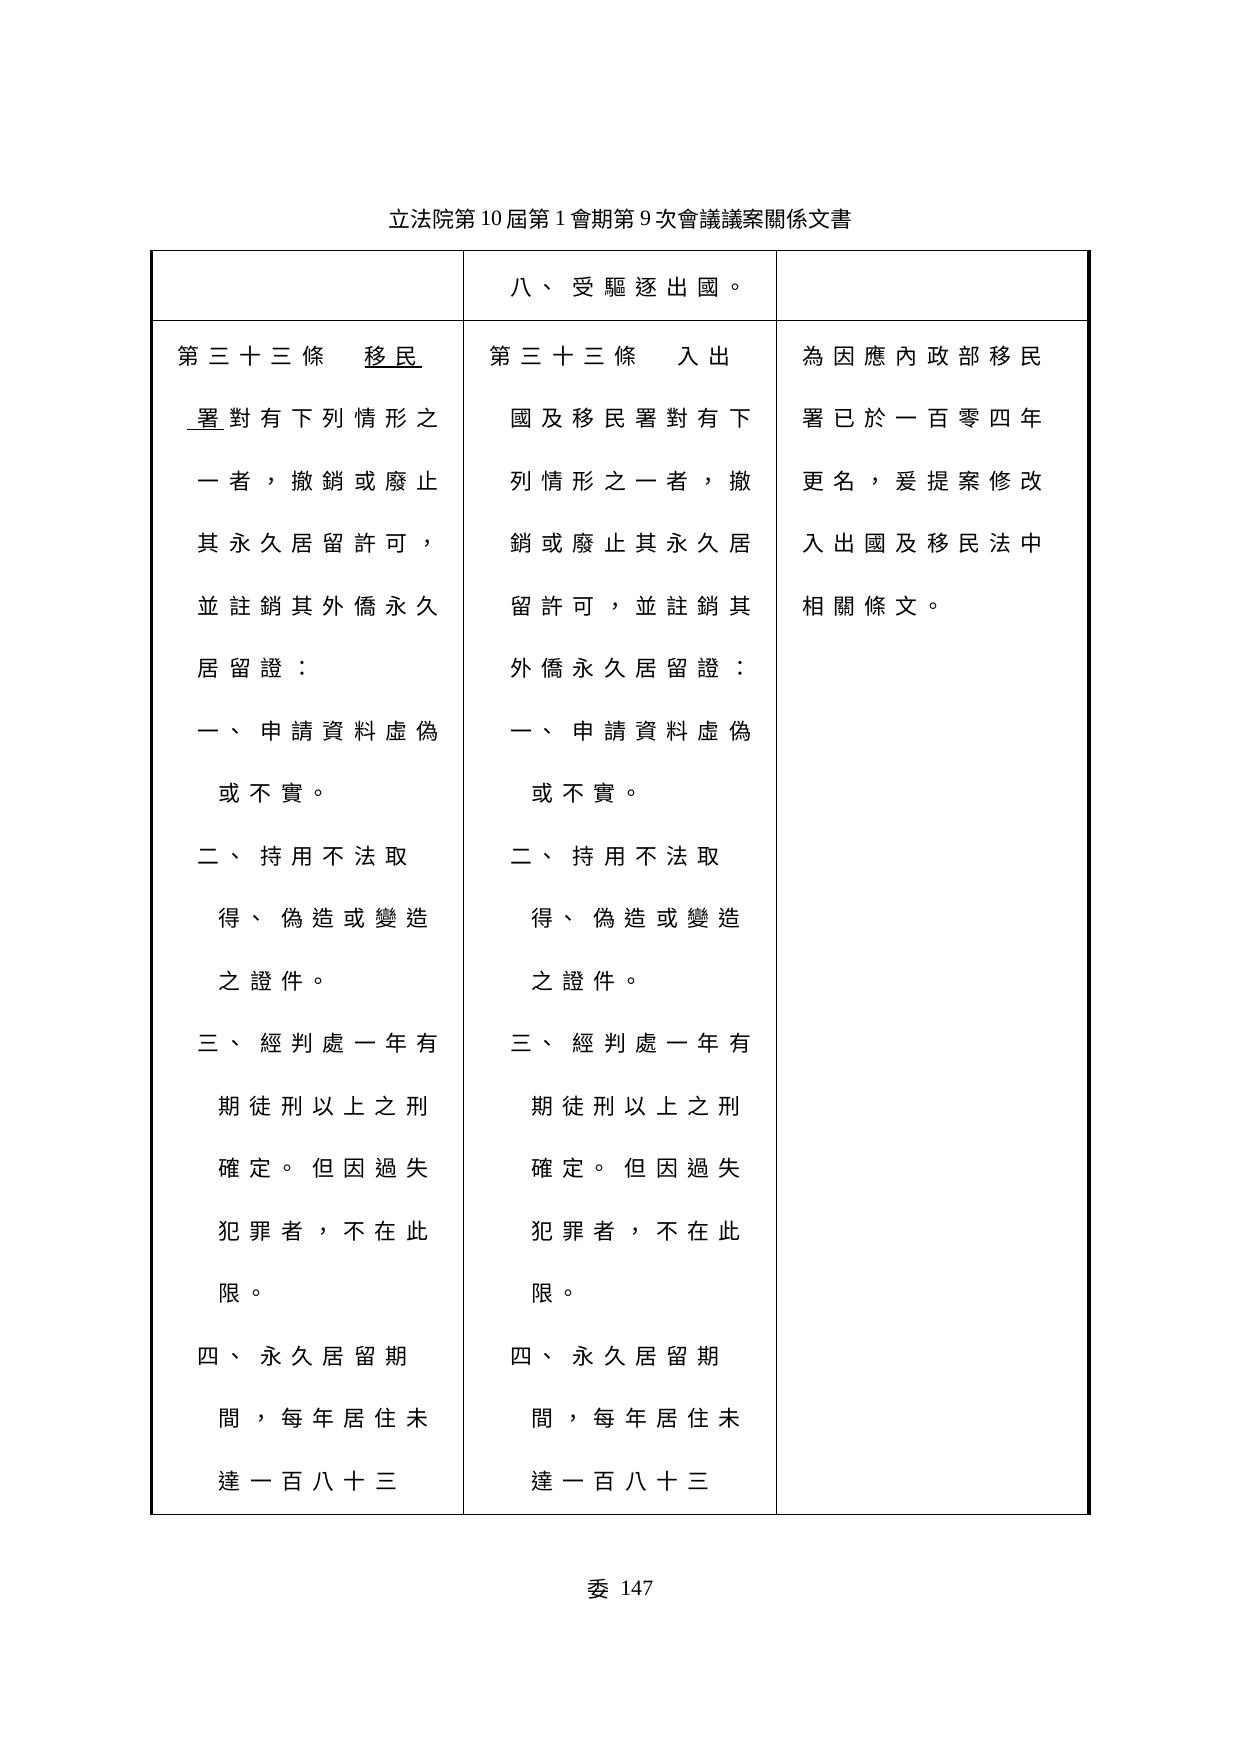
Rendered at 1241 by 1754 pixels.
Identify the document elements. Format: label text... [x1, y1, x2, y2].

table_cell [777, 251, 1087, 319]
table_cell 第三十三條 入出國及移民署對有下列情形之一者，撤銷或廢止其永久居留許可，並註銷其外僑永久居留證： 一、申請資料虛偽或不實。 二、持用不法取得、偽造或變造之證件。 三、經判處一年有期徒刑以上之刑確定。但因過失犯罪者，不在此限。 四、永久居留期間，每年居住未達一百八十三 [464, 321, 776, 1514]
table_cell 第三十三條 移民署對有下列情形之一者，撤銷或廢止其永久居留許可，並註銷其外僑永久居留證： 一、申請資料虛偽或不實。 二、持用不法取得、偽造或變造之證件。 三、經判處一年有期徒刑以上之刑確定。但因過失犯罪者，不在此限。 四、永久居留期間，每年居住未達一百八十三 [153, 321, 463, 1514]
table_cell 八、受驅逐出國。 [464, 251, 776, 319]
table_cell 為因應內政部移民署已於一百零四年更名，爰提案修改入出國及移民法中相關條文。 [777, 321, 1087, 1514]
table_cell [153, 251, 463, 319]
